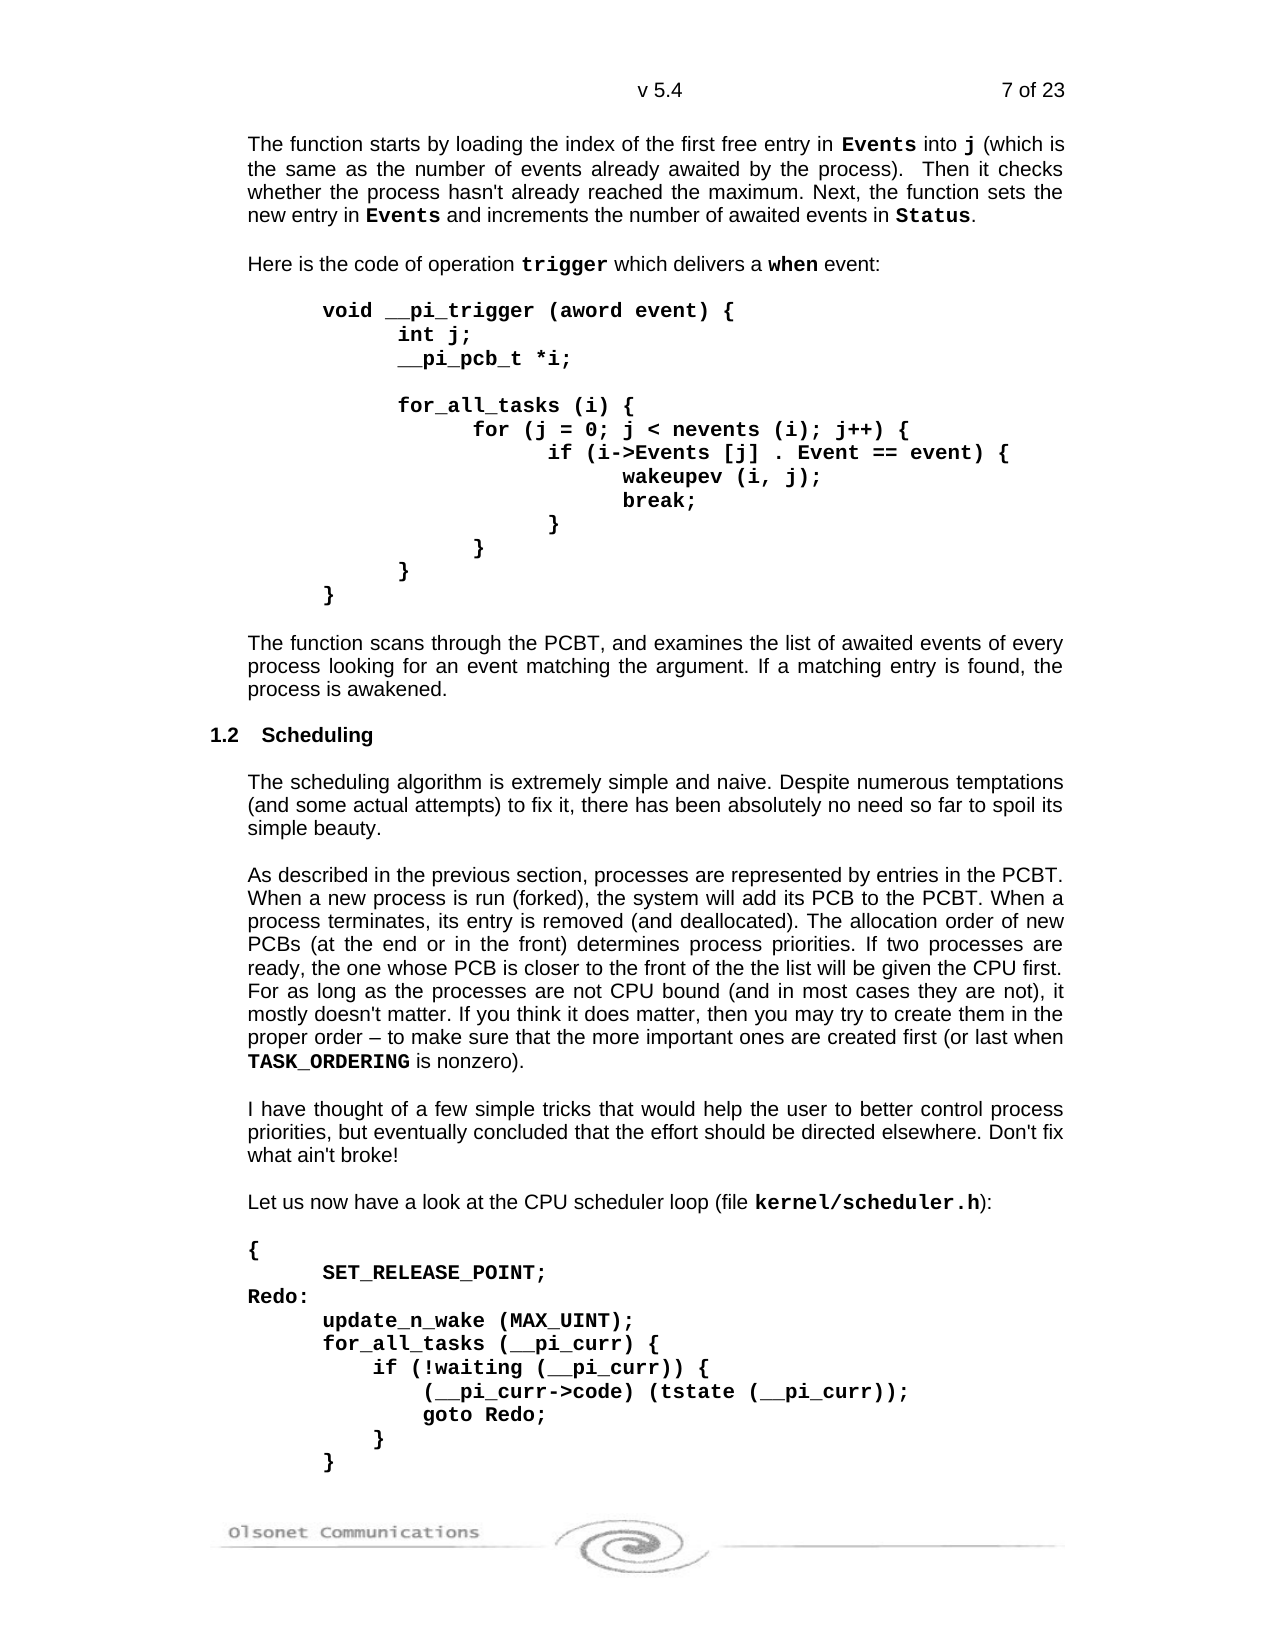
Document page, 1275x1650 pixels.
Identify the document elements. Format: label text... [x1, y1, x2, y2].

text } [247, 513, 1065, 537]
text I have thought of a few simple tricks that would help the user to better control process priorities, but eventually concluded that the effort should be directed elsewhere. Don't fix what ain't broke! [247, 1097, 1065, 1167]
text void __pi_trigger (aword event) { [247, 300, 1065, 324]
text wakeupev (i, j); [247, 466, 1065, 489]
picture [210, 1504, 1065, 1596]
text Let us now have a look at the CPU scheduler loop (file kernel/scheduler.h): [247, 1190, 1065, 1216]
text As described in the previous section, processes are represented by entries in the PCBT. When a new process is run (forked), the system will add its PCB to the PCBT. When a process terminates, its entry is removed (and deallocated). The allocation order of new PCBs (at the end or in the front) determines process priorities. If two processes are ready, the one whose PCB is closer to the front of the the list will be given the CPU first. For as long as the processes are not CPU bound (and in most cases they are not), it mostly doesn't matter. If you think it does matter, then you may try to create them in the proper order – to make sure that the more important ones are created first (or last when TASK_ORDERING is nonzero). [247, 863, 1065, 1074]
text Here is the code of operation trigger which delivers a when event: [247, 252, 1065, 277]
text The function scans through the PCBT, and examines the list of awaited events of every process looking for an event matching the argument. If a matching entry is found, the process is awakened. [247, 631, 1065, 701]
text goto Redo; [247, 1404, 1065, 1428]
text Redo: [247, 1286, 1065, 1310]
text } [247, 584, 1065, 608]
text } [247, 537, 1065, 561]
text } [247, 1428, 1065, 1452]
subtitle Scheduling [210, 724, 1065, 747]
text if (!waiting (__pi_curr)) { [247, 1357, 1065, 1381]
text The function starts by loading the index of the first free entry in Events into j (which is the same as the number of events already awaited by the process). Then it checks whether the process hasn't already reached the maximum. Next, the function sets the new entry in Events and increments the number of awaited events in Status. [247, 132, 1065, 229]
text int j; [247, 324, 1065, 348]
text } [247, 1452, 1065, 1475]
text for (j = 0; j < nevents (i); j++) { [247, 419, 1065, 442]
text for_all_tasks (i) { [247, 395, 1065, 419]
text __pi_pcb_t *i; [247, 348, 1065, 371]
text { [247, 1239, 1065, 1262]
text break; [247, 489, 1065, 513]
text SET_RELEASE_POINT; [247, 1262, 1065, 1286]
text for_all_tasks (__pi_curr) { [247, 1333, 1065, 1357]
text (__pi_curr->code) (tstate (__pi_curr)); [247, 1381, 1065, 1404]
text if (i->Events [j] . Event == event) { [247, 442, 1065, 466]
text } [247, 561, 1065, 584]
text The scheduling algorithm is extremely simple and naive. Despite numerous temptations (and some actual attempts) to fix it, there has been absolutely no need so far to spoil its simple beauty. [247, 770, 1065, 840]
text update_n_wake (MAX_UINT); [247, 1310, 1065, 1333]
